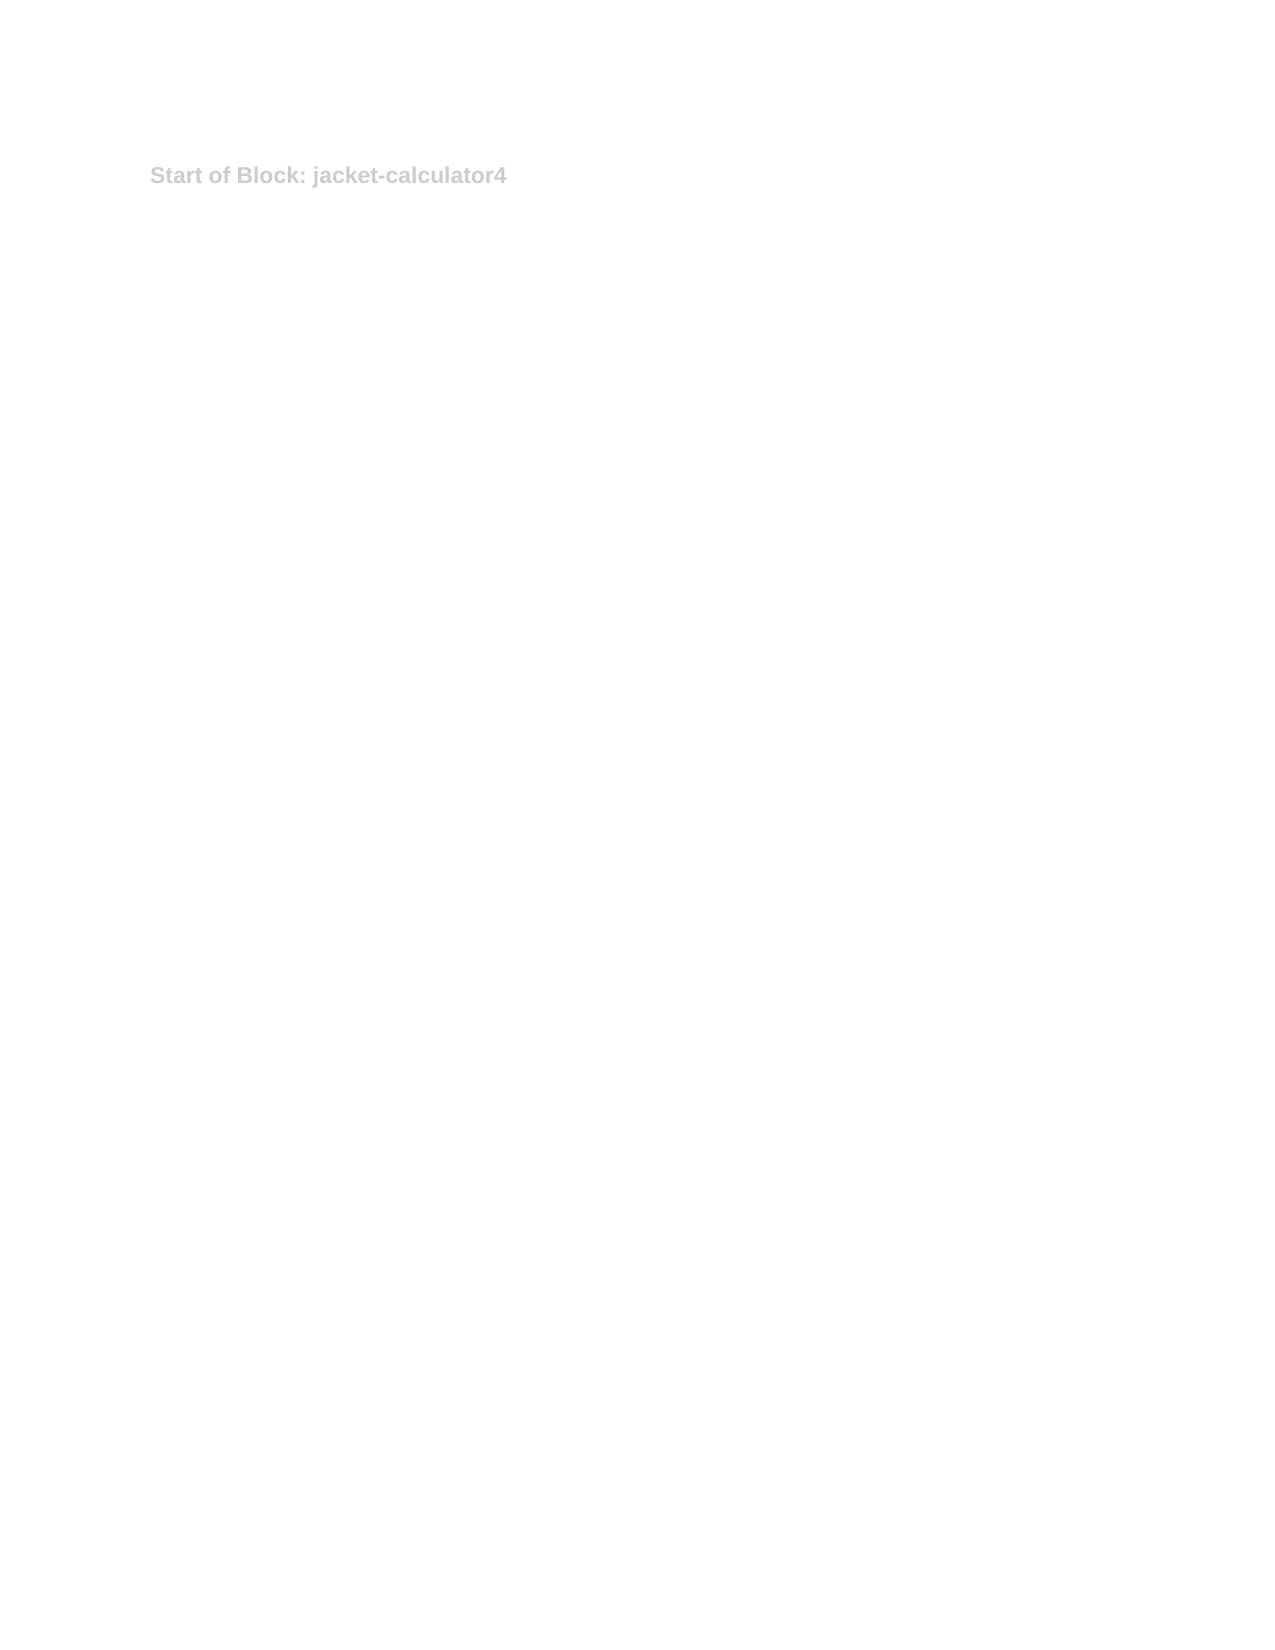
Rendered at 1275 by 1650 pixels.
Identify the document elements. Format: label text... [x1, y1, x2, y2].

text Start of Block: jacket-calculator4 [150, 162, 1125, 189]
